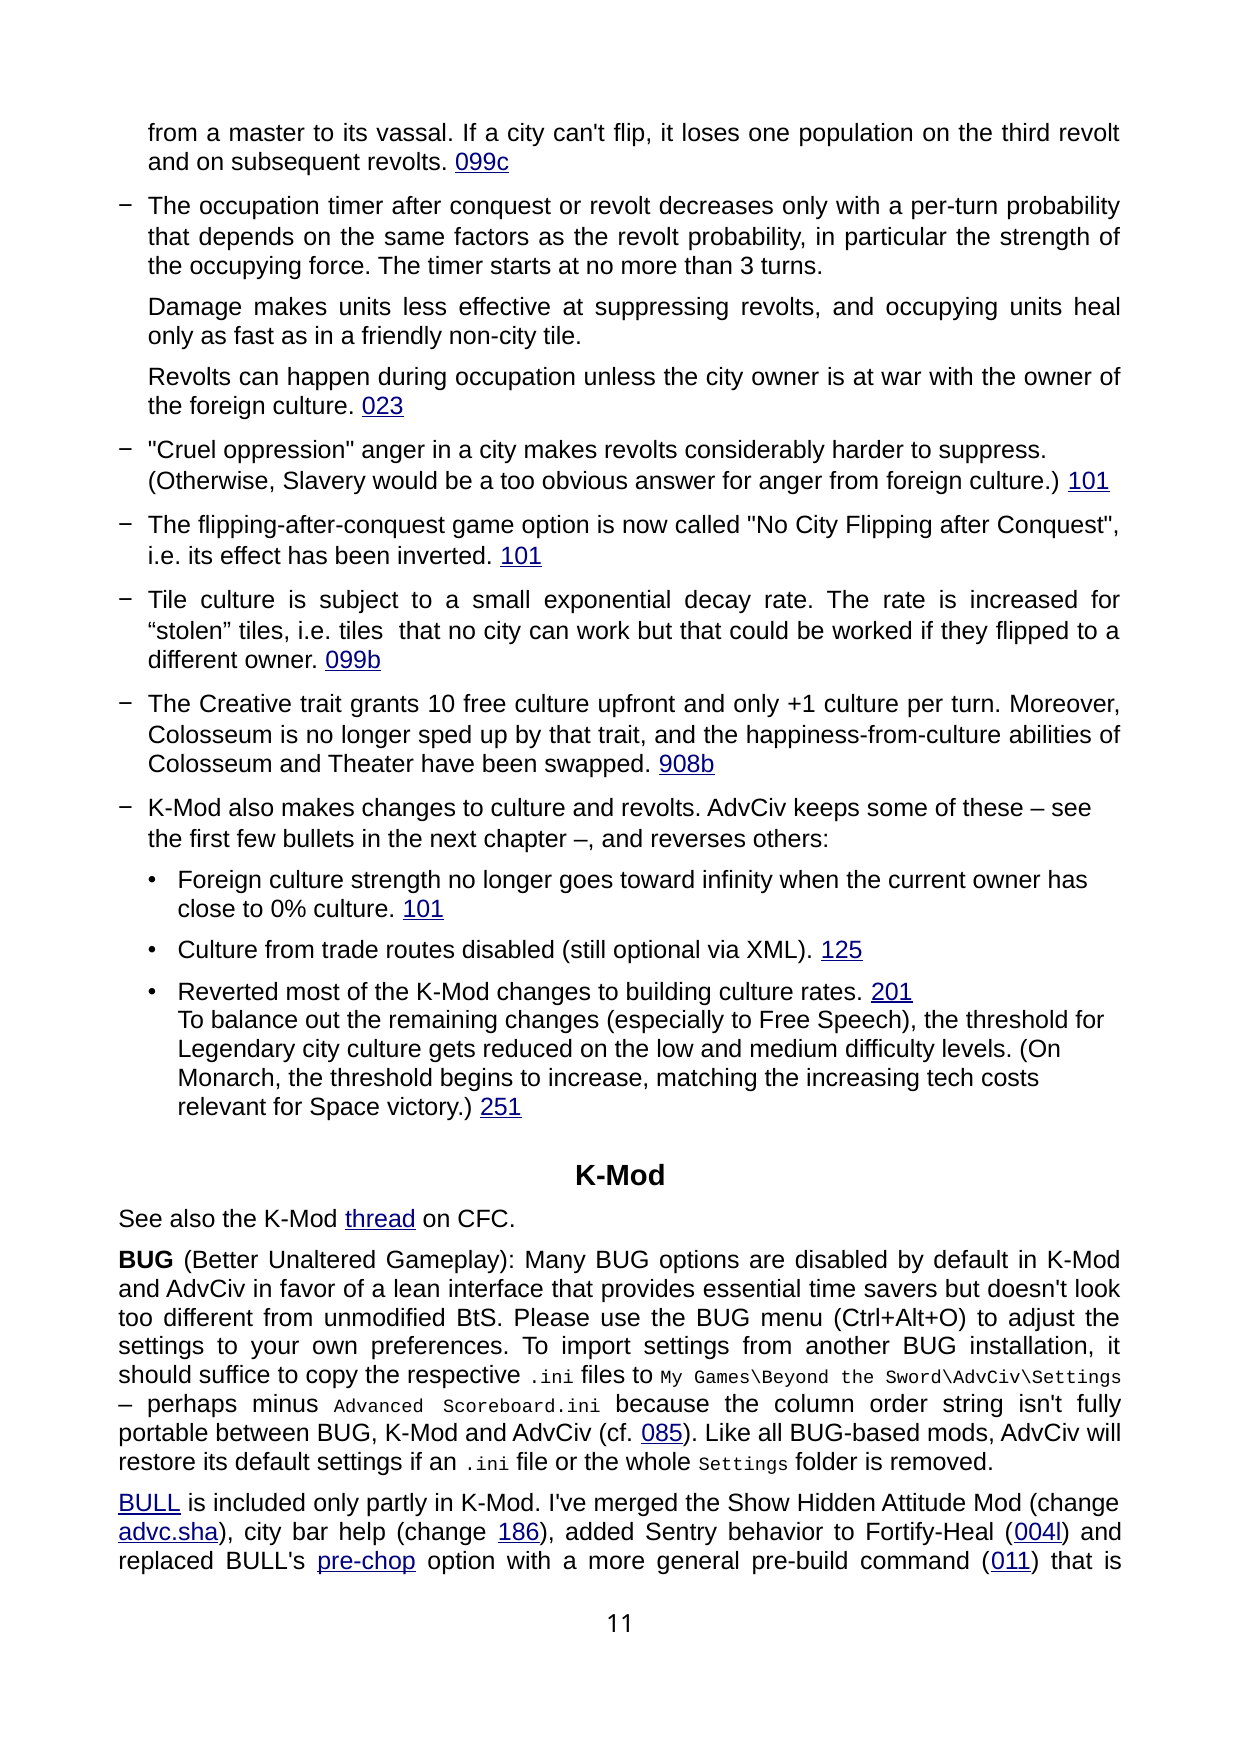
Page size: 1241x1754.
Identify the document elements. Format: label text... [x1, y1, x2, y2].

text BULL is included only partly in K-Mod. I've merged the Show Hidden Attitude Mod (change advc.sha), city bar help (change 186), added Sentry behavior to Fortify-Heal (004l) and replaced BULL's pre-chop option with a more general pre-build command (011) that is [118, 1488, 1122, 1575]
subtitle K-Mod [118, 1158, 1122, 1191]
list Culture from trade routes disabled (still optional via XML). 125 [148, 935, 1122, 964]
list The occupation timer after conquest or revolt decreases only with a per-turn probability that depends on the same factors as the revolt probability, in particular the strength of the occupying force. The timer starts at no more than 3 turns. [118, 188, 1122, 279]
list Tile culture is subject to a small exponential decay rate. The rate is increased for “stolen” tiles, i.e. tiles that no city can work but that could be worked if they flipped to a different owner. 099b [118, 582, 1122, 674]
list Revolts can happen during occupation unless the city owner is at war with the owner of the foreign culture. 023 [118, 362, 1122, 419]
list Damage makes units less effective at suppressing revolts, and occupying units heal only as fast as in a friendly non-city tile. [118, 292, 1122, 349]
list K-Mod also makes changes to culture and revolts. AdvCiv keeps some of these – see the first few bullets in the next chapter –, and reverses others: [118, 790, 1122, 853]
list from a master to its vassal. If a city can't flip, it loses one population on the third revolt and on subsequent revolts. 099c [118, 118, 1122, 176]
list The Creative trait grants 10 free culture upfront and only +1 culture per turn. Moreover, Colosseum is no longer sped up by that trait, and the happiness-from-culture abilities of Colosseum and Theater have been swapped. 908b [118, 686, 1122, 778]
list Foreign culture strength no longer goes toward infinity when the current owner has close to 0% culture. 101 [148, 865, 1122, 923]
text BUG (Better Unaltered Gameplay): Many BUG options are disabled by default in K-Mod and AdvCiv in favor of a lean interface that provides essential time savers but doesn't look too different from unmodified BtS. Please use the BUG menu (Ctrl+Alt+O) to adjust the settings to your own preferences. To import settings from another BUG installation, it should suffice to copy the respective .ini files to My Games\Beyond the Sword\AdvCiv\Settings – perhaps minus Advanced Scoreboard.ini because the column order string isn't fully portable between BUG, K-Mod and AdvCiv (cf. 085). Like all BUG-based mods, AdvCiv will restore its default settings if an .ini file or the whole Settings folder is removed. [118, 1245, 1122, 1476]
list Reverted most of the K-Mod changes to building culture rates. 201 To balance out the remaining changes (especially to Free Speech), the threshold for Legendary city culture gets reduced on the low and medium difficulty levels. (On Monarch, the threshold begins to increase, matching the increasing tech costs relevant for Space victory.) 251 [148, 977, 1122, 1120]
list "Cruel oppression" anger in a city makes revolts considerably harder to suppress. (Otherwise, Slavery would be a too obvious answer for anger from foreign culture.) 101 [118, 432, 1122, 494]
list The flipping-after-conquest game option is now called "No City Flipping after Conquest", i.e. its effect has been inverted. 101 [118, 507, 1122, 570]
text See also the K-Mod thread on CFC. [118, 1204, 1122, 1233]
